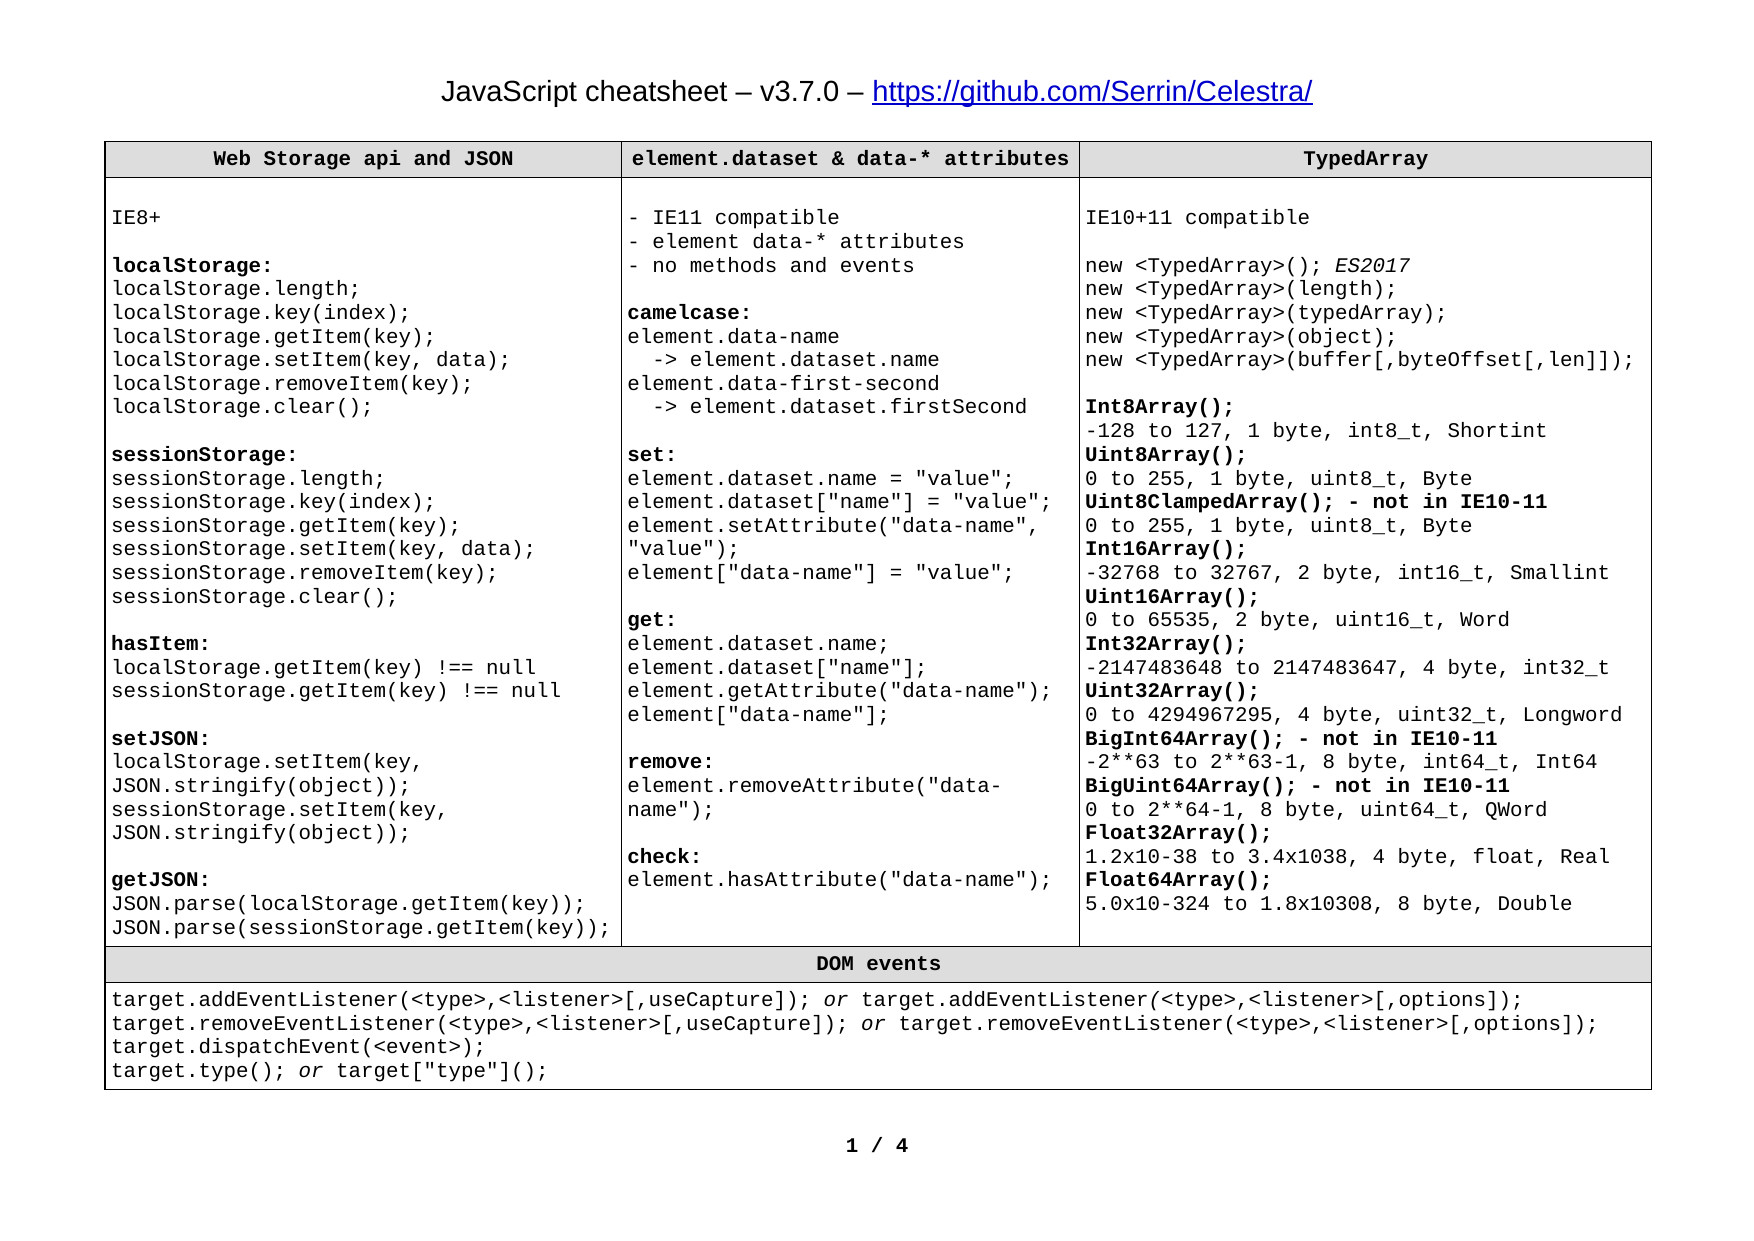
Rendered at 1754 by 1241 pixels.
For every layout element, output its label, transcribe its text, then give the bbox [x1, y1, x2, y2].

table_header element.dataset & data-* attributes [622, 142, 1079, 177]
text JavaScript cheatsheet – v3.7.0 – https://github.com/Serrin/Celestra/ [105, 74, 1648, 107]
table_cell target.addEventListener(<type>,<listener>[,useCapture]); or target.addEventListener(<type>,<listener>[,options]); target.removeEventListener(<type>,<listener>[,useCapture]); or target.removeEventListener(<type>,<listener>[,options]); target.dispatchEvent(<event>); target.type(); or target["type"](); [106, 983, 1651, 1089]
table_cell - IE11 compatible - element data-* attributes - no methods and events camelcase: element.data-name -> element.dataset.name element.data-first-second -> element.dataset.firstSecond set: element.dataset.name = "value"; element.dataset["name"] = "value"; element.setAttribute("data-name", "value"); element["data-name"] = "value"; get: element.dataset.name; element.dataset["name"]; element.getAttribute("data-name"); element["data-name"]; remove: element.removeAttribute("data-name"); check: element.hasAttribute("data-name"); [622, 178, 1079, 946]
table_cell IE10+11 compatible new <TypedArray>(); ES2017 new <TypedArray>(length); new <TypedArray>(typedArray); new <TypedArray>(object); new <TypedArray>(buffer[,byteOffset[,len]]); Int8Array(); -128 to 127, 1 byte, int8_t, Shortint Uint8Array(); 0 to 255, 1 byte, uint8_t, Byte Uint8ClampedArray(); - not in IE10-11 0 to 255, 1 byte, uint8_t, Byte Int16Array(); -32768 to 32767, 2 byte, int16_t, Smallint Uint16Array(); 0 to 65535, 2 byte, uint16_t, Word Int32Array(); -2147483648 to 2147483647, 4 byte, int32_t Uint32Array(); 0 to 4294967295, 4 byte, uint32_t, Longword BigInt64Array(); - not in IE10-11 -2**63 to 2**63-1, 8 byte, int64_t, Int64 BigUint64Array(); - not in IE10-11 0 to 2**64-1, 8 byte, uint64_t, QWord Float32Array(); 1.2x10-38 to 3.4x1038, 4 byte, float, Real Float64Array(); 5.0x10-324 to 1.8x10308, 8 byte, Double [1080, 178, 1651, 946]
table_header Web Storage api and JSON [106, 142, 621, 177]
table_cell DOM events [106, 947, 1651, 982]
table_header TypedArray [1080, 142, 1651, 177]
table_cell IE8+ localStorage: localStorage.length; localStorage.key(index); localStorage.getItem(key); localStorage.setItem(key, data); localStorage.removeItem(key); localStorage.clear(); sessionStorage: sessionStorage.length; sessionStorage.key(index); sessionStorage.getItem(key); sessionStorage.setItem(key, data); sessionStorage.removeItem(key); sessionStorage.clear(); hasItem: localStorage.getItem(key) !== null sessionStorage.getItem(key) !== null setJSON: localStorage.setItem(key, JSON.stringify(object)); sessionStorage.setItem(key, JSON.stringify(object)); getJSON: JSON.parse(localStorage.getItem(key)); JSON.parse(sessionStorage.getItem(key)); [106, 178, 621, 946]
